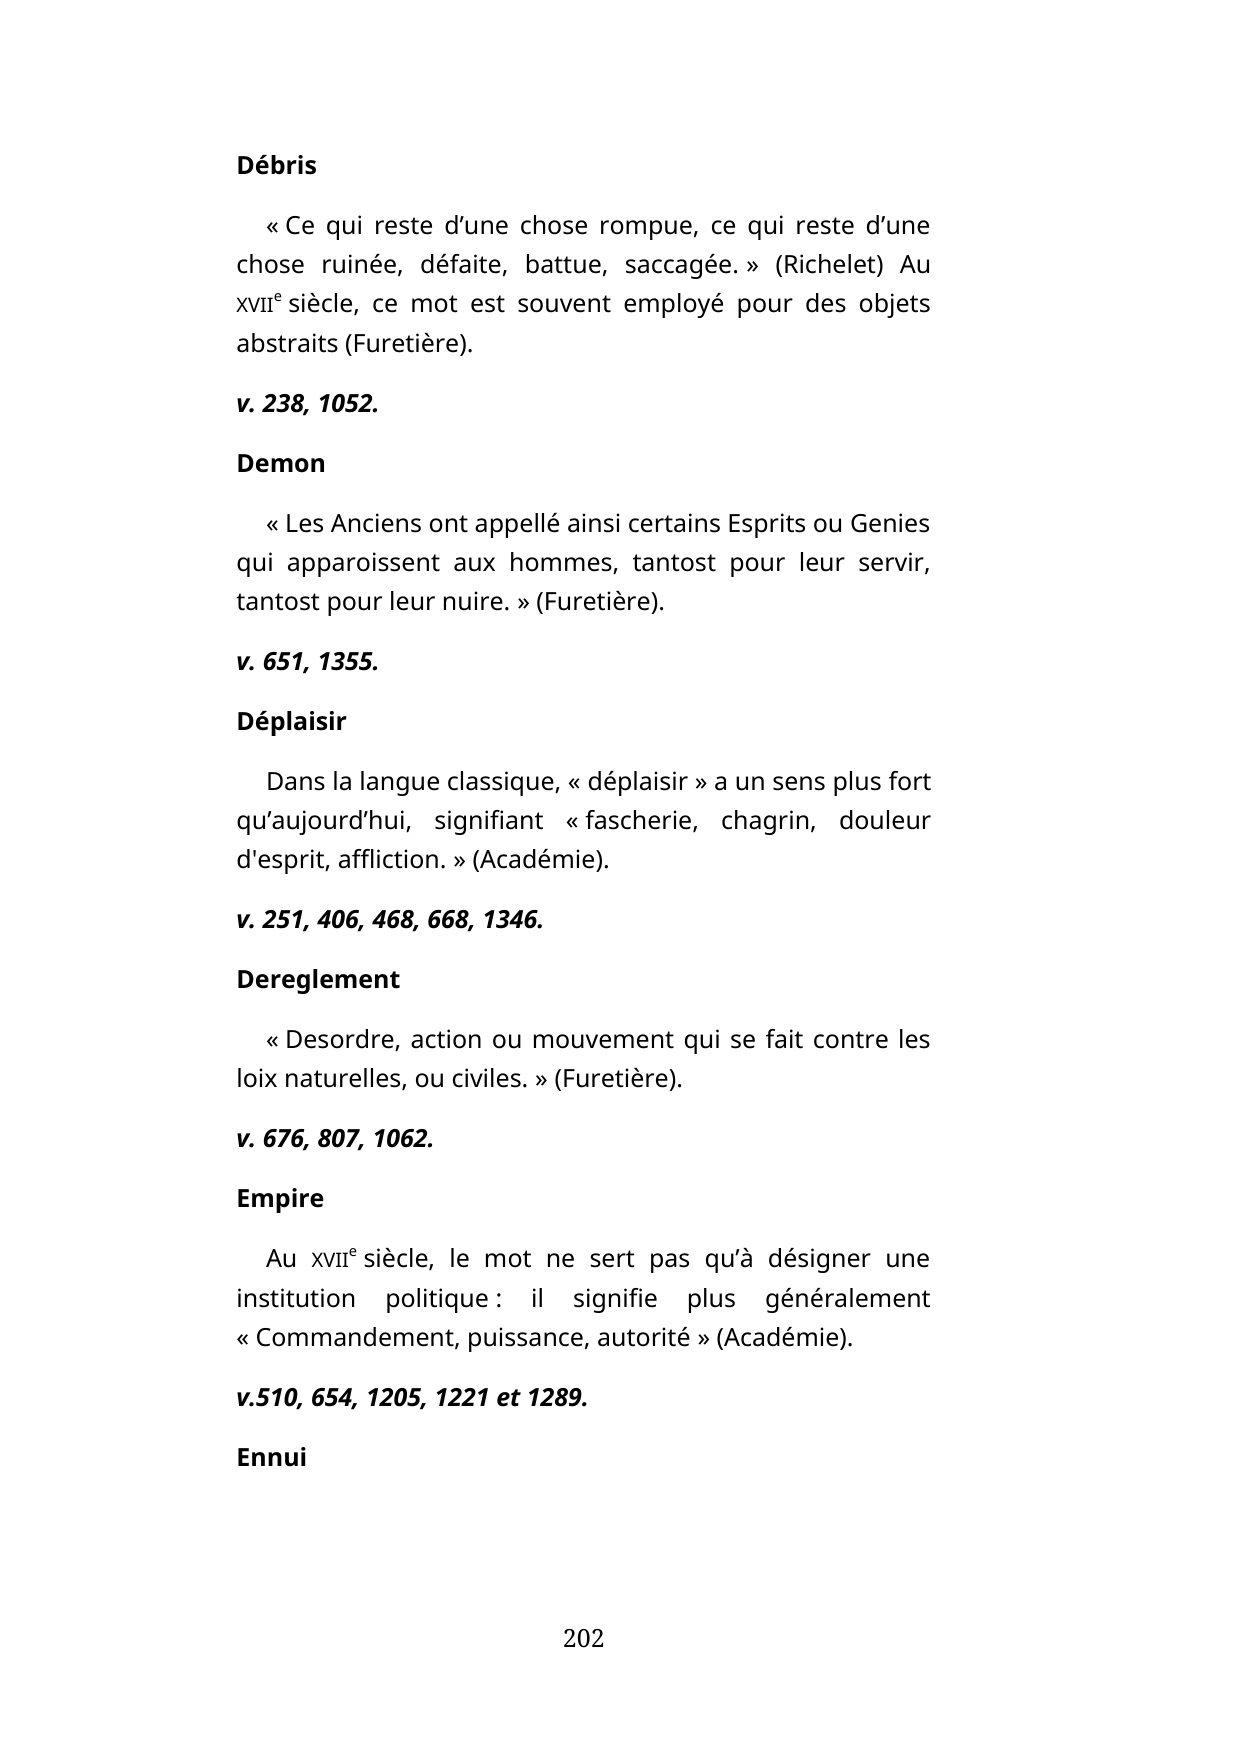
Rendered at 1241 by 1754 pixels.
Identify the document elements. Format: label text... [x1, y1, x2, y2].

text « Desordre, action ou mouvement qui se fait contre les loix naturelles, ou civiles. » (Furetière). [236, 1022, 931, 1095]
text v. 676, 807, 1062. [236, 1121, 931, 1155]
text Dans la langue classique, « déplaisir » a un sens plus fort qu’aujourd’hui, signifiant « fascherie, chagrin, douleur d'esprit, affliction. » (Académie). [236, 763, 931, 876]
text v. 251, 406, 468, 668, 1346. [236, 902, 931, 936]
text v. 238, 1052. [236, 385, 931, 419]
text Dereglement [236, 962, 931, 996]
text « Ce qui reste d’une chose rompue, ce qui reste d’une chose ruinée, défaite, battue, saccagée. » (Richelet) Au xviie siècle, ce mot est souvent employé pour des objets abstraits (Furetière). [236, 208, 931, 359]
text Déplaisir [236, 703, 931, 738]
text Demon [236, 445, 931, 479]
text v. 651, 1355. [236, 643, 931, 678]
text v.510, 654, 1205, 1221 et 1289. [236, 1379, 931, 1413]
text Au xviie siècle, le mot ne sert pas qu’à désigner une institution politique : il signifie plus généralement « Commandement, puissance, autorité » (Académie). [236, 1241, 931, 1353]
text Ennui [236, 1439, 931, 1473]
text « Les Anciens ont appellé ainsi certains Esprits ou Genies qui apparoissent aux hommes, tantost pour leur servir, tantost pour leur nuire. » (Furetière). [236, 505, 931, 618]
text Débris [236, 148, 931, 182]
text Empire [236, 1181, 931, 1215]
